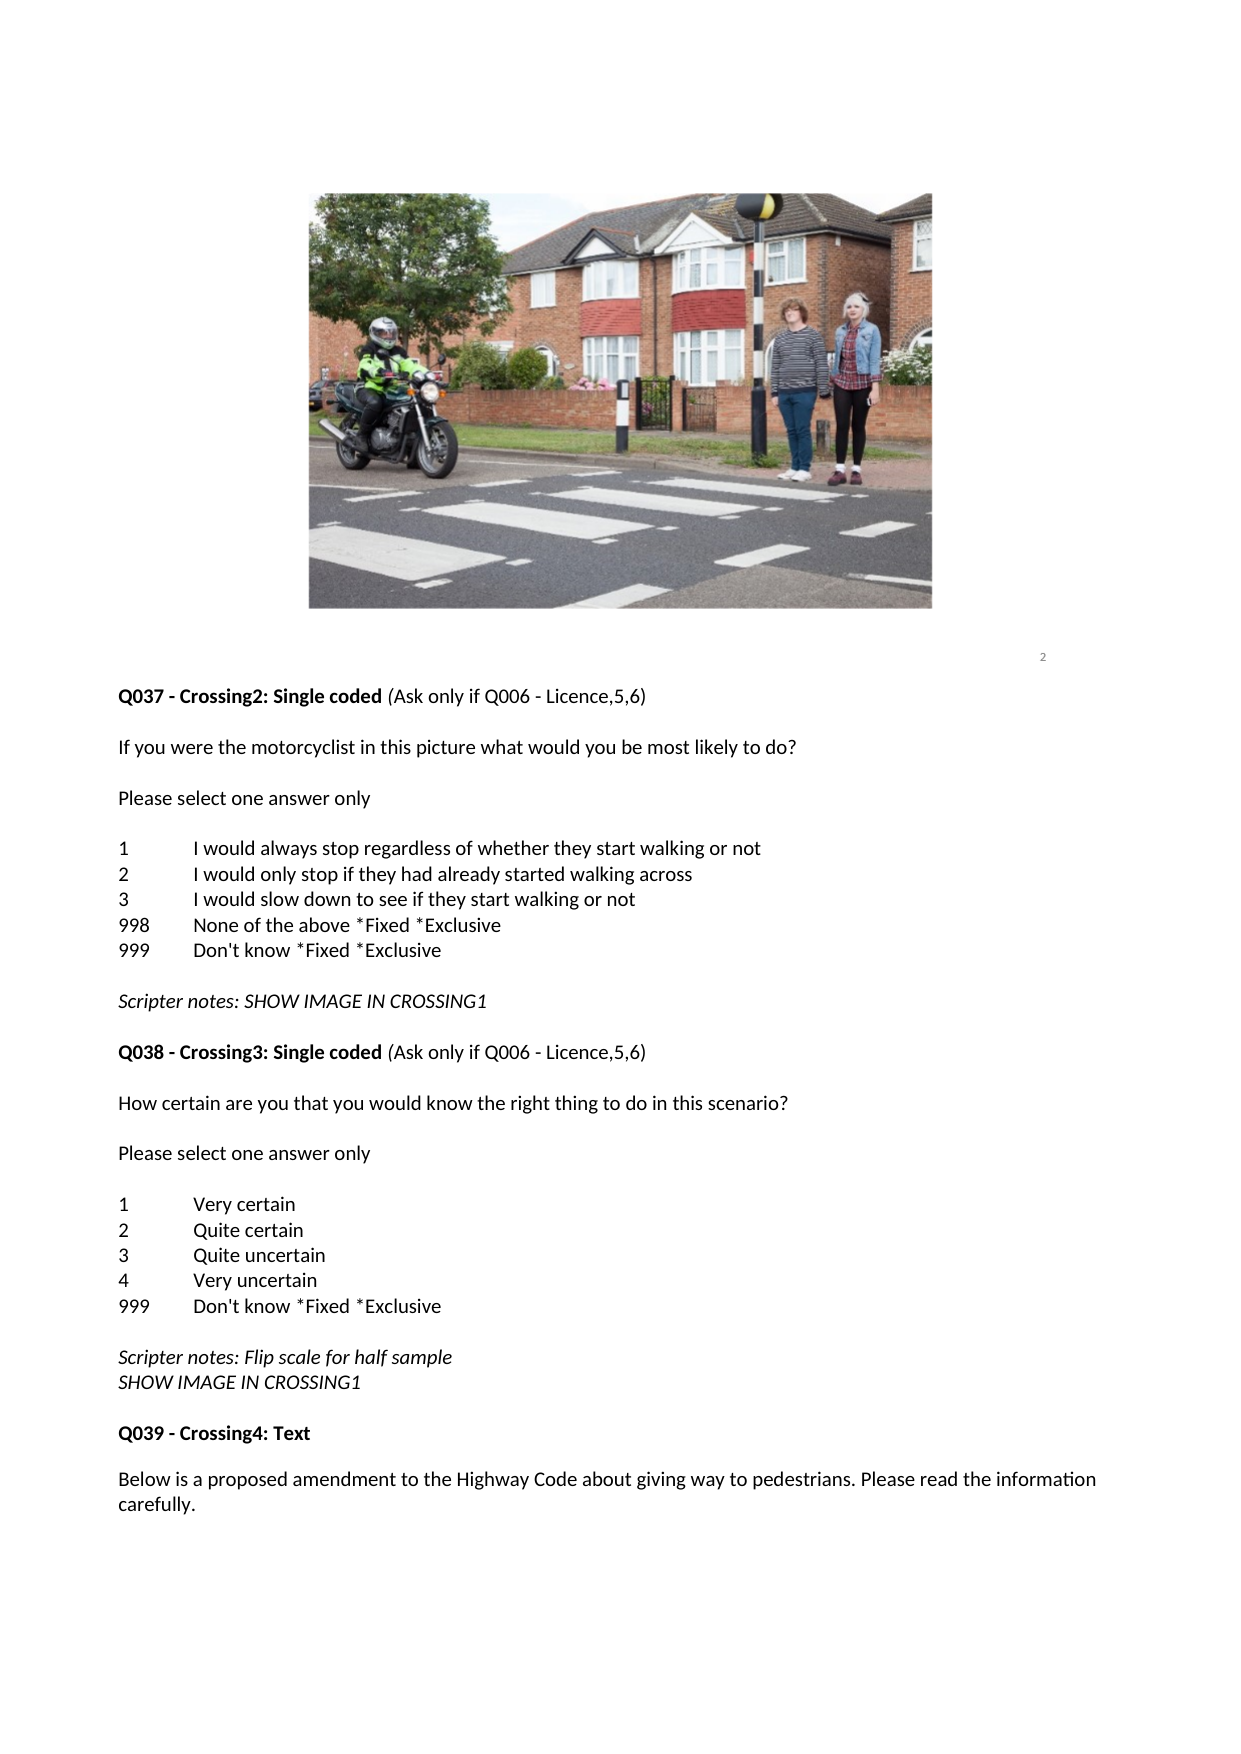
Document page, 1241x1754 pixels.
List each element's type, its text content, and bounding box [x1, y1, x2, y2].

text Scripter notes: Flip scale for half sample [118, 1344, 1122, 1369]
text 4 Very uncertain [118, 1268, 1122, 1293]
text Please select one answer only [118, 785, 1122, 810]
text Please select one answer only [118, 1141, 1122, 1166]
text Q037 - Crossing2: Single coded (Ask only if Q006 - Licence,5,6) [118, 684, 1122, 708]
text 2 I would only stop if they had already started walking across [118, 861, 1122, 886]
text Q039 - Crossing4: Text [118, 1420, 1122, 1445]
text How certain are you that you would know the right thing to do in this scenario? [118, 1090, 1122, 1115]
text Below is a proposed amendment to the Highway Code about giving way to pedestrians. Please read the information carefully. [118, 1466, 1122, 1517]
text Q038 - Crossing3: Single coded (Ask only if Q006 - Licence,5,6) [118, 1039, 1122, 1064]
text 1 I would always stop regardless of whether they start walking or not [118, 836, 1122, 861]
text 998 None of the above *Fixed *Exclusive [118, 912, 1122, 937]
text 3 Quite uncertain [118, 1242, 1122, 1268]
text If you were the motorcyclist in this picture what would you be most likely to do? [118, 734, 1122, 759]
text 3 I would slow down to see if they start walking or not [118, 886, 1122, 912]
text 2 Quite certain [118, 1217, 1122, 1242]
text 999 Don't know *Fixed *Exclusive [118, 1293, 1122, 1318]
text SHOW IMAGE IN CROSSING1 [118, 1369, 1122, 1395]
text 999 Don't know *Fixed *Exclusive [118, 937, 1122, 963]
text Scripter notes: SHOW IMAGE IN CROSSING1 [118, 988, 1122, 1013]
text 1 Very certain [118, 1191, 1122, 1217]
